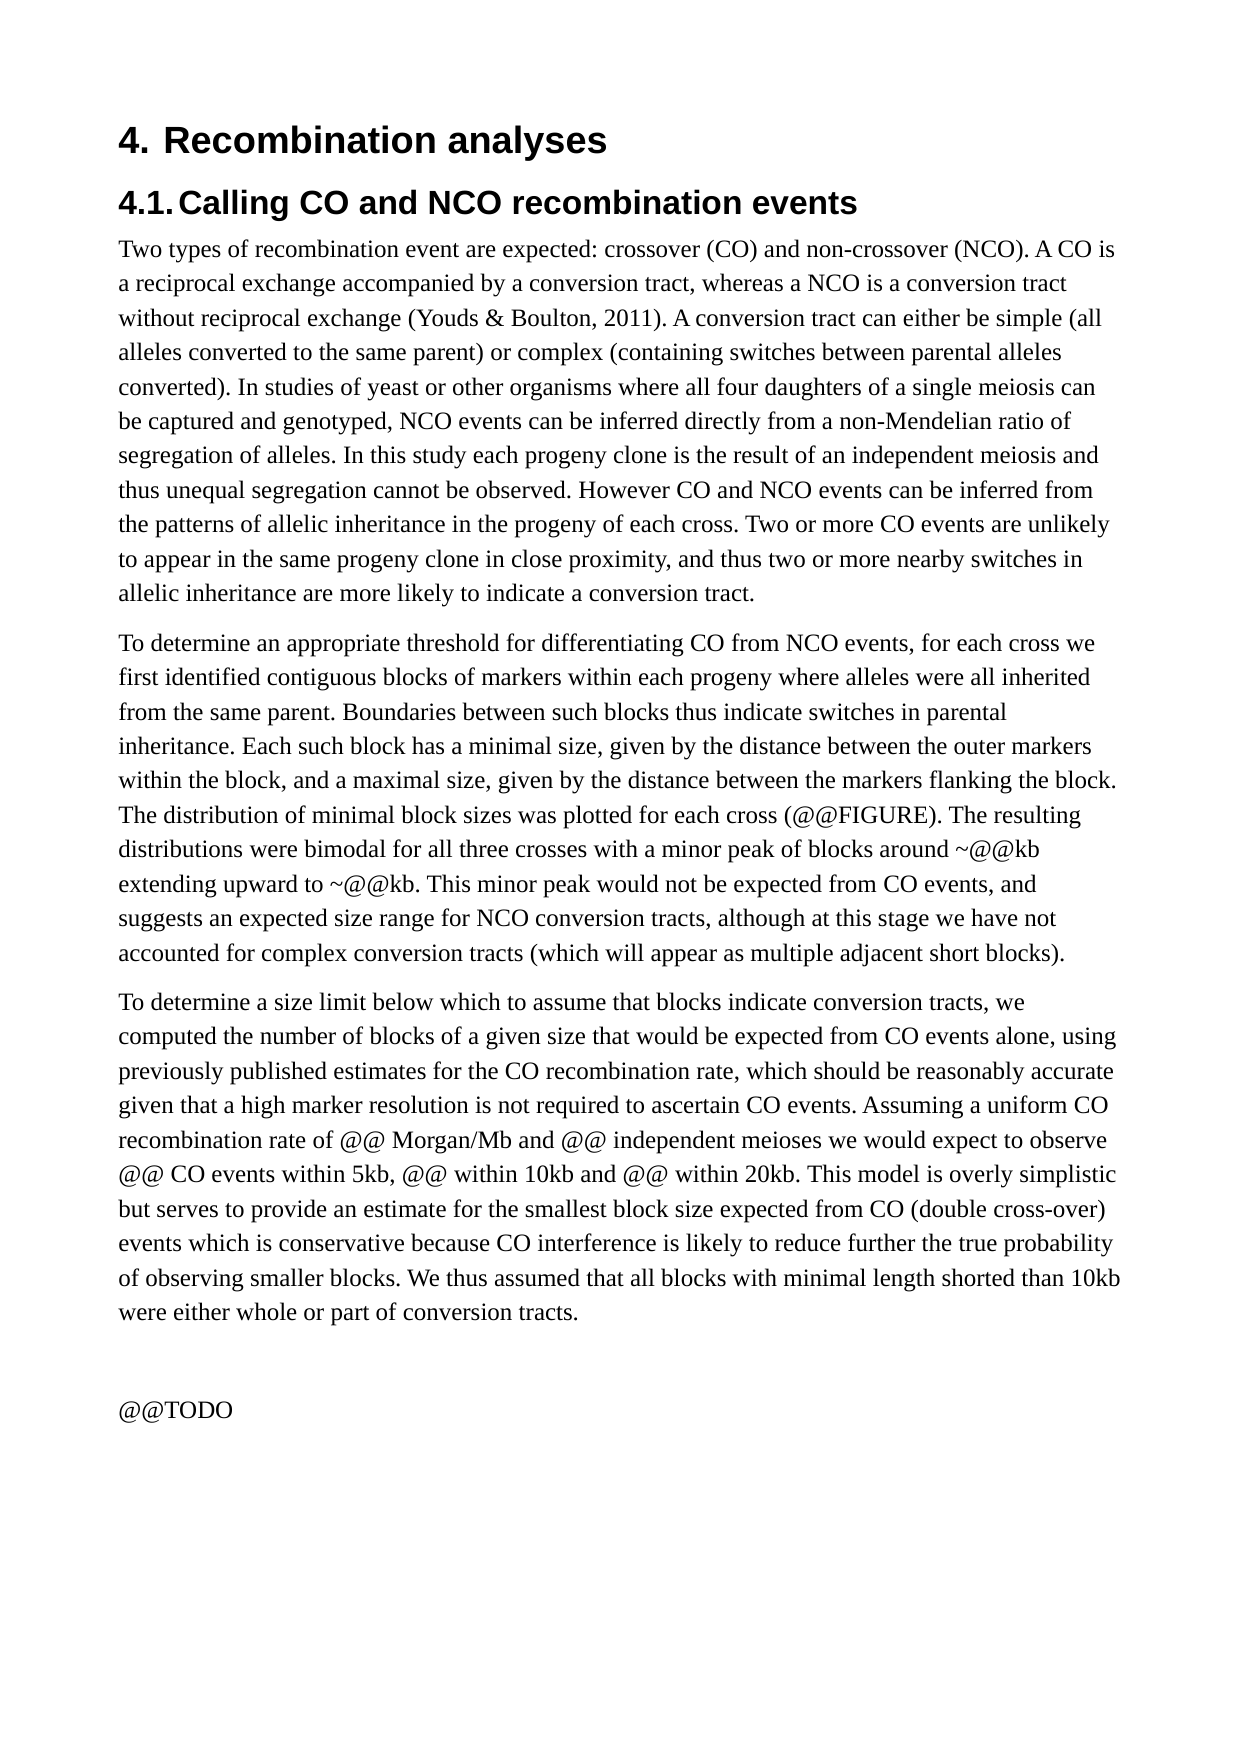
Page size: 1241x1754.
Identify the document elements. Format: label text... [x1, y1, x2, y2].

text To determine an appropriate threshold for differentiating CO from NCO events, for each cross we first identified contiguous blocks of markers within each progeny where alleles were all inherited from the same parent. Boundaries between such blocks thus indicate switches in parental inheritance. Each such block has a minimal size, given by the distance between the outer markers within the block, and a maximal size, given by the distance between the markers flanking the block. The distribution of minimal block sizes was plotted for each cross (@@FIGURE). The resulting distributions were bimodal for all three crosses with a minor peak of blocks around ~@@kb extending upward to ~@@kb. This minor peak would not be expected from CO events, and suggests an expected size range for NCO conversion tracts, although at this stage we have not accounted for complex conversion tracts (which will appear as multiple adjacent short blocks). [118, 628, 1122, 967]
text @@TODO [118, 1395, 1122, 1424]
subtitle Recombination analyses [118, 118, 1122, 162]
text To determine a size limit below which to assume that blocks indicate conversion tracts, we computed the number of blocks of a given size that would be expected from CO events alone, using previously published estimates for the CO recombination rate, which should be reasonably accurate given that a high marker resolution is not required to ascertain CO events. Assuming a uniform CO recombination rate of @@ Morgan/Mb and @@ independent meioses we would expect to observe @@ CO events within 5kb, @@ within 10kb and @@ within 20kb. This model is overly simplistic but serves to provide an estimate for the smallest block size expected from CO (double cross-over) events which is conservative because CO interference is likely to reduce further the true probability of observing smaller blocks. We thus assumed that all blocks with minimal length shorted than 10kb were either whole or part of conversion tracts. [118, 987, 1122, 1326]
text Two types of recombination event are expected: crossover (CO) and non-crossover (NCO). A CO is a reciprocal exchange accompanied by a conversion tract, whereas a NCO is a conversion tract without reciprocal exchange (Youds & Boulton, 2011)⁠. A conversion tract can either be simple (all alleles converted to the same parent) or complex (containing switches between parental alleles converted). In studies of yeast or other organisms where all four daughters of a single meiosis can be captured and genotyped, NCO events can be inferred directly from a non-Mendelian ratio of segregation of alleles. In this study each progeny clone is the result of an independent meiosis and thus unequal segregation cannot be observed. However CO and NCO events can be inferred from the patterns of allelic inheritance in the progeny of each cross. Two or more CO events are unlikely to appear in the same progeny clone in close proximity, and thus two or more nearby switches in allelic inheritance are more likely to indicate a conversion tract. [118, 234, 1122, 607]
subtitle Calling CO and NCO recombination events [118, 183, 1122, 221]
